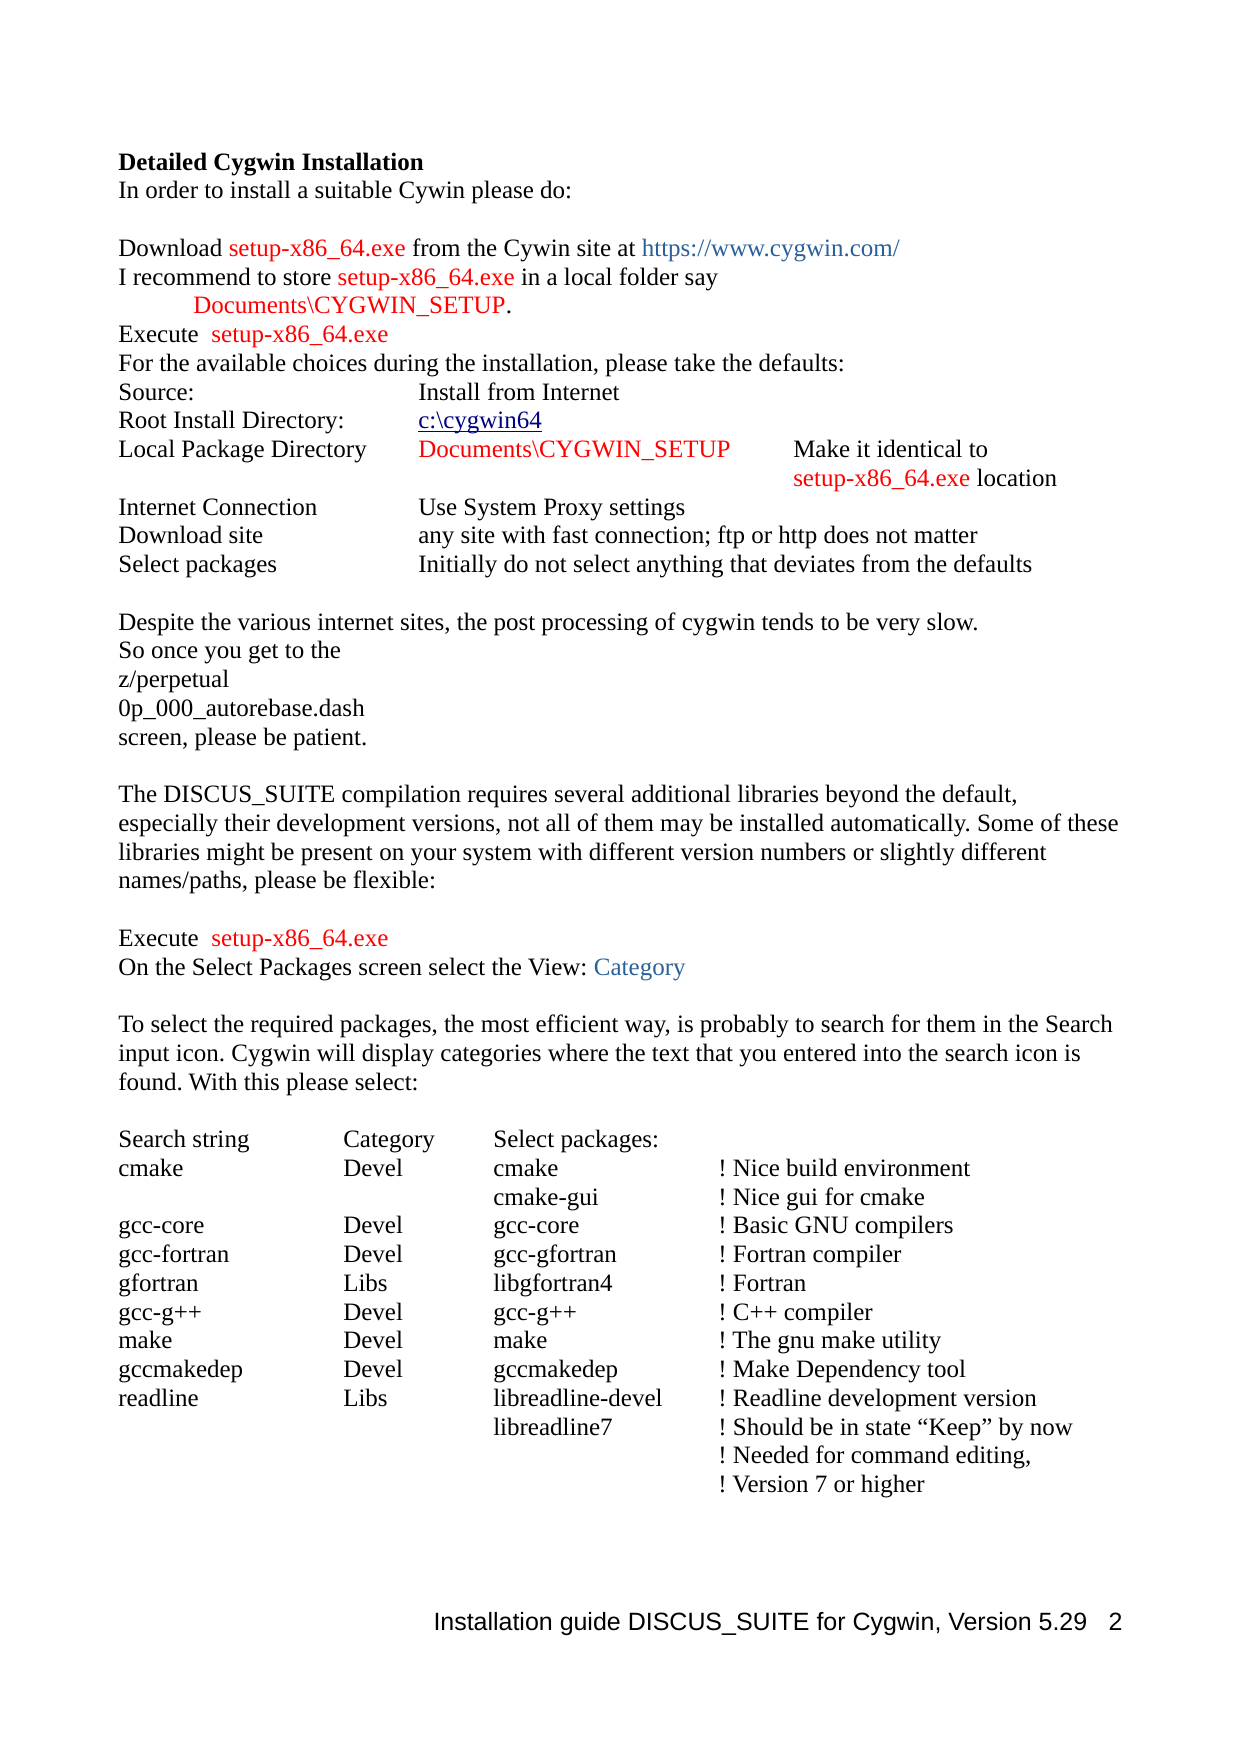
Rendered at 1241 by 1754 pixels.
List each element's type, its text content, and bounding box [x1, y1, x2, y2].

text On the Select Packages screen select the View: Category [118, 952, 1122, 981]
text Search string Category Select packages: [118, 1124, 1122, 1153]
text For the available choices during the installation, please take the defaults: [118, 348, 1122, 377]
text Download site any site with fast connection; ftp or http does not matter [118, 521, 1122, 549]
text Execute setup-x86_64.exe [118, 923, 1122, 952]
text cmake-gui ! Nice gui for cmake [118, 1182, 1122, 1211]
text ! Version 7 or higher [118, 1469, 1122, 1498]
text gcc-fortran Devel gcc-gfortran ! Fortran compiler [118, 1239, 1122, 1268]
text Documents\CYGWIN_SETUP. [118, 291, 1122, 319]
text 0p_000_autorebase.dash [118, 693, 1122, 722]
text Source: Install from Internet [118, 377, 1122, 406]
text The DISCUS_SUITE compilation requires several additional libraries beyond the default, especially their development versions, not all of them may be installed automatically. Some of these libraries might be present on your system with different version numbers or slightly different names/paths, please be flexible: [118, 779, 1122, 894]
text gcc-core Devel gcc-core ! Basic GNU compilers [118, 1211, 1122, 1239]
text screen, please be patient. [118, 722, 1122, 751]
text cmake Devel cmake ! Nice build environment [118, 1153, 1122, 1182]
text Despite the various internet sites, the post processing of cygwin tends to be very slow. [118, 607, 1122, 636]
text gfortran Libs libgfortran4 ! Fortran [118, 1268, 1122, 1297]
text Execute setup-x86_64.exe [118, 319, 1122, 348]
text Internet Connection Use System Proxy settings [118, 492, 1122, 521]
text z/perpetual [118, 664, 1122, 693]
text Select packages Initially do not select anything that deviates from the defaults [118, 549, 1122, 578]
text Detailed Cygwin Installation [118, 147, 1122, 176]
text In order to install a suitable Cywin please do: [118, 176, 1122, 204]
text setup-x86_64.exe location [118, 463, 1122, 492]
text Download setup-x86_64.exe from the Cywin site at https://www.cygwin.com/ [118, 233, 1122, 262]
text readline Libs libreadline-devel ! Readline development version [118, 1383, 1122, 1412]
text libreadline7 ! Should be in state “Keep” by now [118, 1412, 1122, 1441]
text gccmakedep Devel gccmakedep ! Make Dependency tool [118, 1354, 1122, 1383]
text Local Package Directory Documents\CYGWIN_SETUP Make it identical to [118, 434, 1122, 463]
text gcc-g++ Devel gcc-g++ ! C++ compiler [118, 1297, 1122, 1326]
text So once you get to the [118, 636, 1122, 664]
text I recommend to store setup-x86_64.exe in a local folder say [118, 262, 1122, 291]
text make Devel make ! The gnu make utility [118, 1326, 1122, 1354]
text ! Needed for command editing, [118, 1441, 1122, 1469]
text Root Install Directory: c:\cygwin64 [118, 406, 1122, 434]
text To select the required packages, the most efficient way, is probably to search for them in the Search input icon. Cygwin will display categories where the text that you entered into the search icon is found. With this please select: [118, 1009, 1122, 1096]
